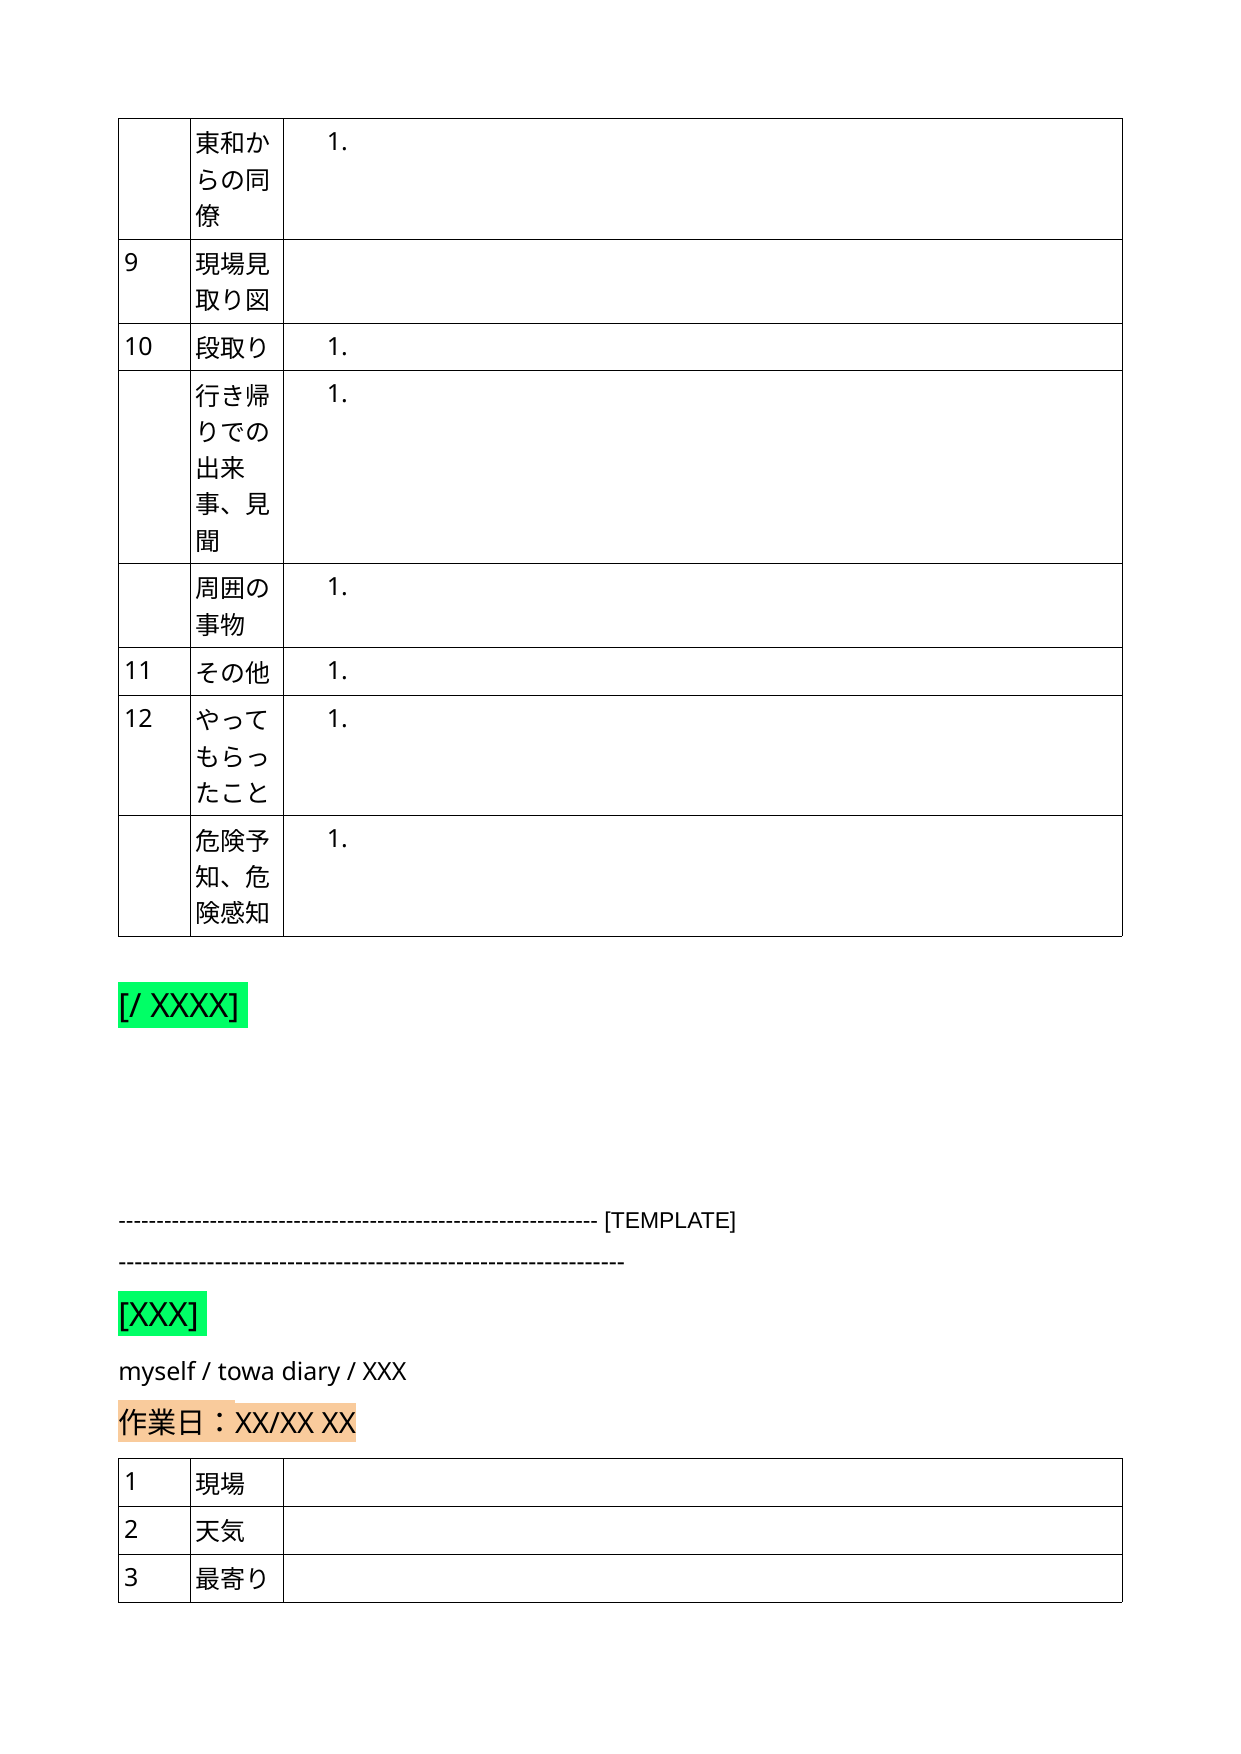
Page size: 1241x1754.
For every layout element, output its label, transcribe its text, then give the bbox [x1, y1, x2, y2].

table_cell その他 [191, 648, 283, 695]
text 作業日：XX/XX XX [118, 1400, 1122, 1442]
table_cell [284, 1507, 1122, 1554]
table_cell 2 [119, 1507, 190, 1554]
text myself / towa diary / XXX [118, 1353, 1122, 1387]
table_cell [284, 696, 1122, 815]
table_cell 9 [119, 240, 190, 322]
table_cell やってもらったこと [191, 696, 283, 815]
table_cell [284, 816, 1122, 936]
table_cell 東和からの同僚 [191, 119, 283, 238]
table_header 1 [119, 1459, 190, 1506]
table_cell 最寄り [191, 1555, 283, 1602]
table_cell [284, 1555, 1122, 1602]
table_cell 現場見取り図 [191, 240, 283, 322]
text [XXX] [118, 1291, 1122, 1336]
text --------------------------------------------------------------- [TEMPLATE] [118, 1207, 1122, 1234]
table_cell [284, 119, 1122, 238]
table_cell [119, 119, 190, 238]
table_cell 3 [119, 1555, 190, 1602]
table_cell [284, 648, 1122, 695]
table_cell [119, 564, 190, 647]
table_cell [284, 240, 1122, 322]
table_cell [284, 324, 1122, 370]
table_header [284, 1459, 1122, 1506]
table_cell 段取り [191, 324, 283, 370]
table_cell 危険予知、危険感知 [191, 816, 283, 936]
table_cell 行き帰りでの出来事、見聞 [191, 371, 283, 563]
table_cell 10 [119, 324, 190, 370]
table_cell 天気 [191, 1507, 283, 1554]
table_cell 12 [119, 696, 190, 815]
text --------------------------------------------------------------- [118, 1244, 1122, 1278]
table_cell 11 [119, 648, 190, 695]
table_cell [284, 564, 1122, 647]
table_cell 周囲の事物 [191, 564, 283, 647]
table_cell [284, 371, 1122, 563]
table_cell [119, 816, 190, 936]
table_header 現場 [191, 1459, 283, 1506]
table_cell [119, 371, 190, 563]
text [/ XXXX] [118, 982, 1122, 1028]
